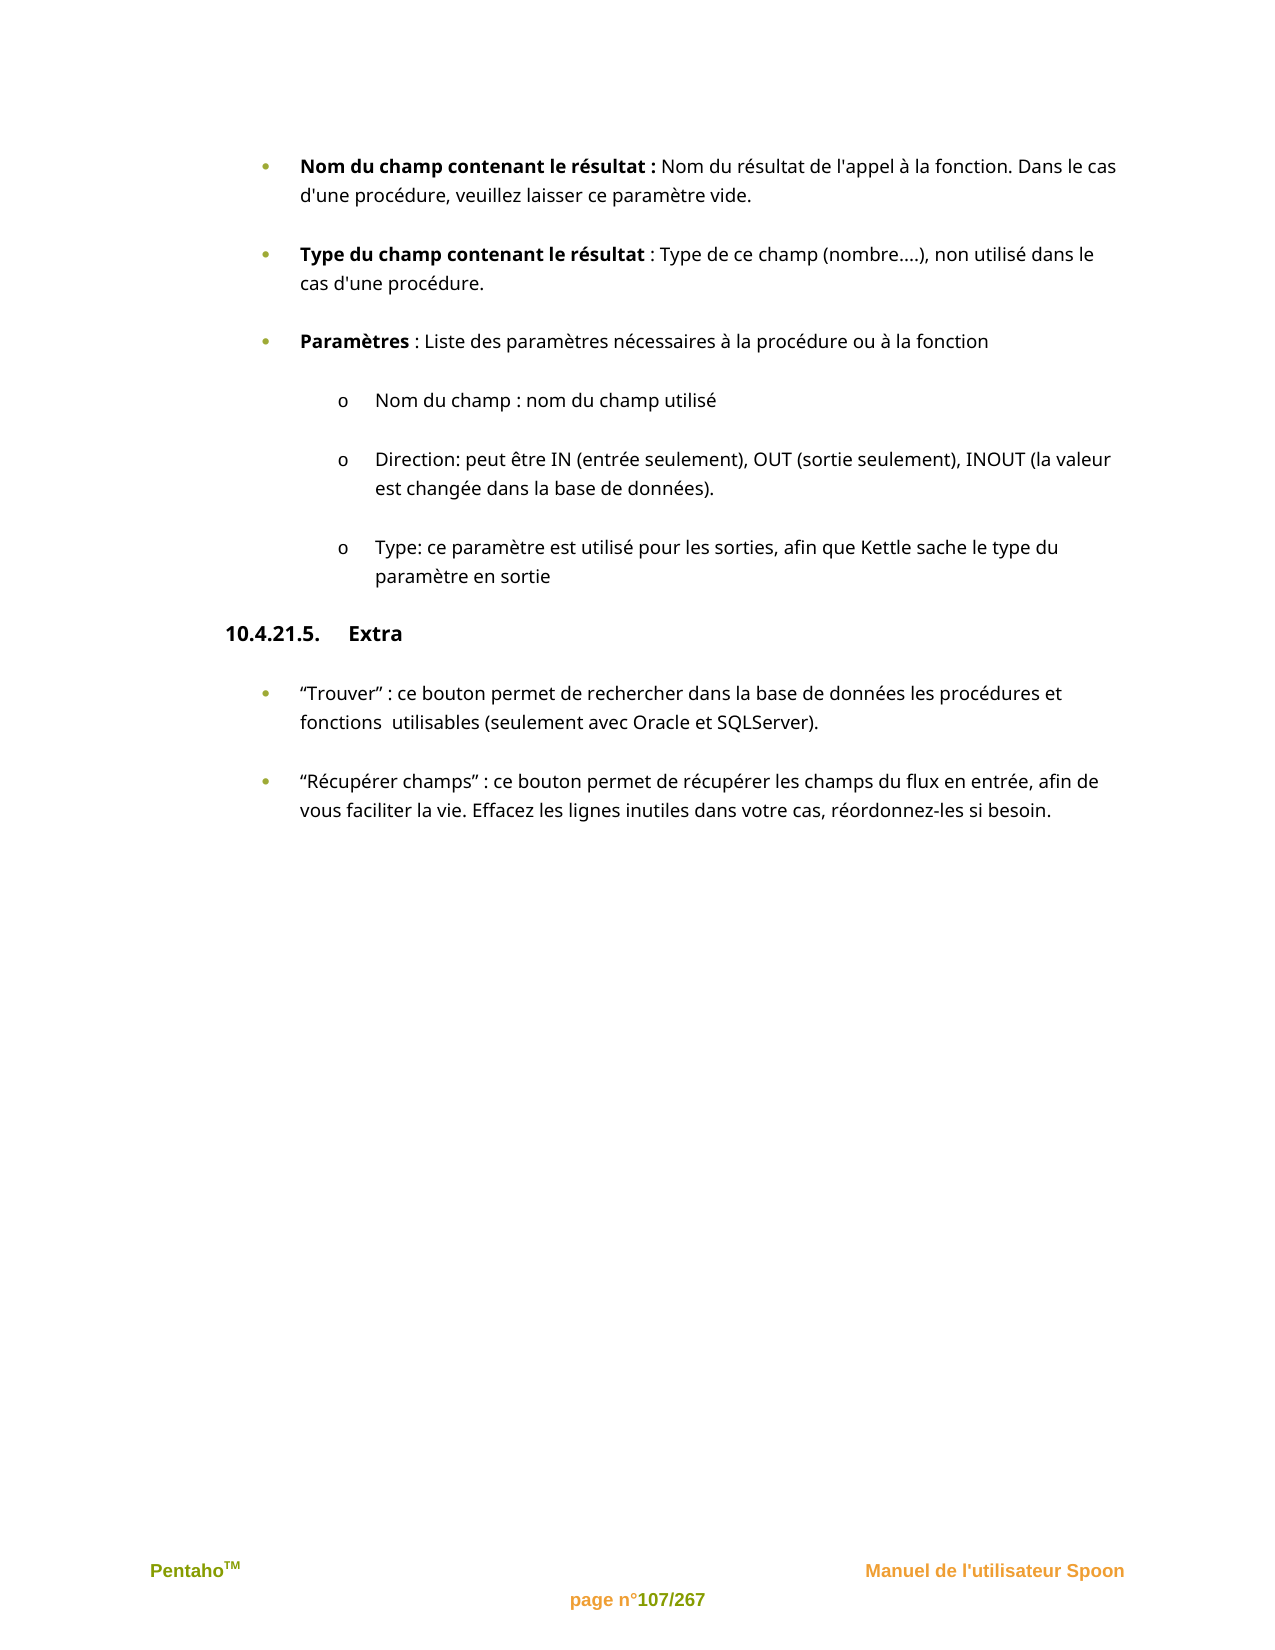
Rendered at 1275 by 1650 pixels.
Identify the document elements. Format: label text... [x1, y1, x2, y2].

list Nom du champ : nom du champ utilisé [337, 384, 1125, 413]
list Direction: peut être IN (entrée seulement), OUT (sortie seulement), INOUT (la valeur est changée dans la base de données). [337, 443, 1125, 501]
subtitle Extra [225, 618, 1125, 648]
list Type: ce paramètre est utilisé pour les sorties, afin que Kettle sache le type du paramètre en sortie [337, 531, 1125, 589]
list “Récupérer champs” : ce bouton permet de récupérer les champs du flux en entrée, afin de vous faciliter la vie. Effacez les lignes inutiles dans votre cas, réordonnez-les si besoin. [262, 765, 1125, 823]
list “Trouver” : ce bouton permet de rechercher dans la base de données les procédures et fonctions utilisables (seulement avec Oracle et SQLServer). [262, 677, 1125, 736]
list Type du champ contenant le résultat : Type de ce champ (nombre....), non utilisé dans le cas d'une procédure. [262, 238, 1125, 296]
list Nom du champ contenant le résultat : Nom du résultat de l'appel à la fonction. Dans le cas d'une procédure, veuillez laisser ce paramètre vide. [262, 150, 1125, 208]
list Paramètres : Liste des paramètres nécessaires à la procédure ou à la fonction [262, 326, 1125, 355]
